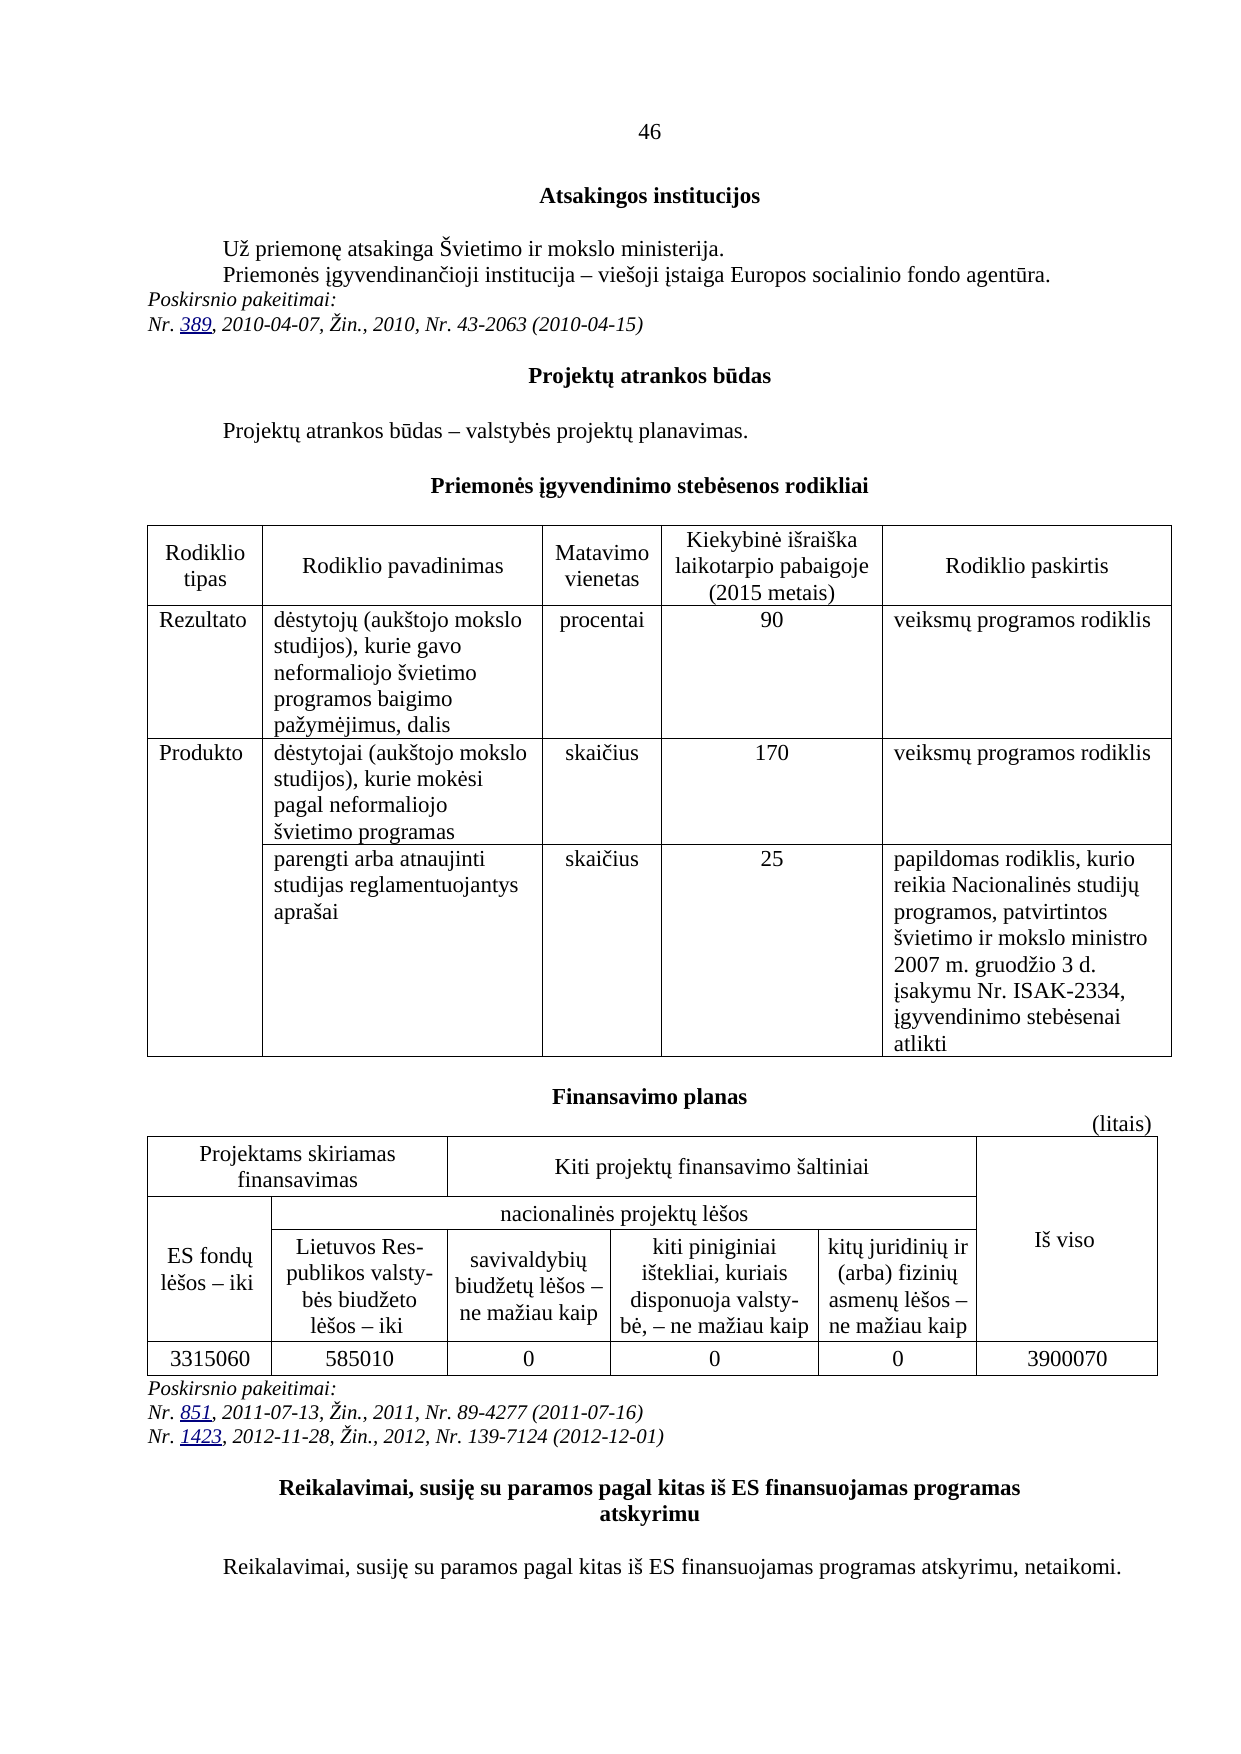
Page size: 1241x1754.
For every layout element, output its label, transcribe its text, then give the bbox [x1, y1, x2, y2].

text Nr. 389, 2010-04-07, Žin., 2010, Nr. 43-2063 (2010-04-15) [148, 311, 1152, 336]
table_cell 0 [611, 1342, 818, 1374]
table_cell veiksmų programos rodiklis [883, 739, 1171, 844]
table_cell kitų juridinių ir (arba) fizinių asmenų lėšos – ne mažiau kaip [819, 1230, 976, 1341]
table_cell 0 [819, 1342, 976, 1374]
table_cell Lietuvos Res­publikos valsty­bės biudžeto lėšos – iki [272, 1230, 447, 1341]
text Finansavimo planas [148, 1083, 1152, 1110]
text Reikalavimai, susiję su paramos pagal kitas iš ES finansuojamas programas atskyrimu, netaikomi. [148, 1553, 1152, 1579]
table_cell nacionalinės projektų lėšos [272, 1197, 976, 1229]
table_cell kiti piniginiai ištekliai, kuriais disponuoja valsty­bė, – ne mažiau kaip [611, 1230, 818, 1341]
table_cell dėstytojų (aukštojo mokslo studijos), kurie gavo neformaliojo švietimo programos baigimo pažymėjimus, dalis [263, 606, 542, 738]
text Priemonės įgyvendinančioji institucija – viešoji įstaiga Europos socialinio fondo agentūra. [148, 261, 1152, 287]
text Nr. 1423, 2012-11-28, Žin., 2012, Nr. 139-7124 (2012-12-01) [148, 1424, 1152, 1448]
table_header Kiekybinė išraiška laikotarpio pabaigoje (2015 metais) [662, 526, 882, 605]
table_cell 25 [662, 845, 882, 1056]
table_cell ES fondų lėšos – iki [148, 1197, 271, 1341]
table_header Projektams skiriamas finansavimas [148, 1137, 447, 1196]
table_cell 3315060 [148, 1342, 271, 1374]
table_header Iš viso [977, 1137, 1157, 1341]
table_cell veiksmų programos rodiklis [883, 606, 1171, 738]
table_cell Rezultato [148, 606, 262, 738]
text Projektų atrankos būdas – valstybės projektų planavimas. [148, 417, 1152, 443]
table_cell 585010 [272, 1342, 447, 1374]
table_cell 3900070 [977, 1342, 1157, 1374]
table_header Kiti projektų finansavimo šaltiniai [448, 1137, 976, 1196]
table_cell savivaldybių biudžetų lėšos – ne mažiau kaip [448, 1230, 610, 1341]
table_cell 90 [662, 606, 882, 738]
table_cell procentai [543, 606, 661, 738]
text Poskirsnio pakeitimai: [148, 287, 1152, 311]
text Reikalavimai, susiję su paramos pagal kitas iš ES finansuojamas programas atskyrimu [148, 1474, 1152, 1527]
text Priemonės įgyvendinimo stebėsenos rodikliai [148, 472, 1152, 498]
table_header Rodiklio pavadinimas [263, 526, 542, 605]
table_cell 170 [662, 739, 882, 844]
text Projektų atrankos būdas [148, 362, 1152, 388]
table_header Rodiklio paskirtis [883, 526, 1171, 605]
text Poskirsnio pakeitimai: [148, 1376, 1152, 1399]
text Nr. 851, 2011-07-13, Žin., 2011, Nr. 89-4277 (2011-07-16) [148, 1399, 1152, 1424]
table_header Matavimo vienetas [543, 526, 661, 605]
table_cell papildomas rodiklis, kurio reikia Nacionalinės studijų programos, patvirtintos švietimo ir mokslo ministro 2007 m. gruodžio 3 d. įsakymu Nr. ISAK-2334, įgyvendinimo stebėsenai atlikti [883, 845, 1171, 1056]
table_cell dėstytojai (aukštojo mokslo studijos), kurie mokėsi pagal neformaliojo švietimo programas [263, 739, 542, 844]
table_cell skaičius [543, 739, 661, 844]
table_cell parengti arba atnaujinti studijas reglamentuojantys aprašai [263, 845, 542, 1056]
text Atsakingos institucijos [148, 182, 1152, 208]
text (litais) [148, 1110, 1152, 1136]
table_cell skaičius [543, 845, 661, 1056]
text Už priemonę atsakinga Švietimo ir mokslo ministerija. [148, 235, 1152, 261]
table_header Rodiklio tipas [148, 526, 262, 605]
table_cell Produkto [148, 739, 262, 1056]
table_cell 0 [448, 1342, 610, 1374]
